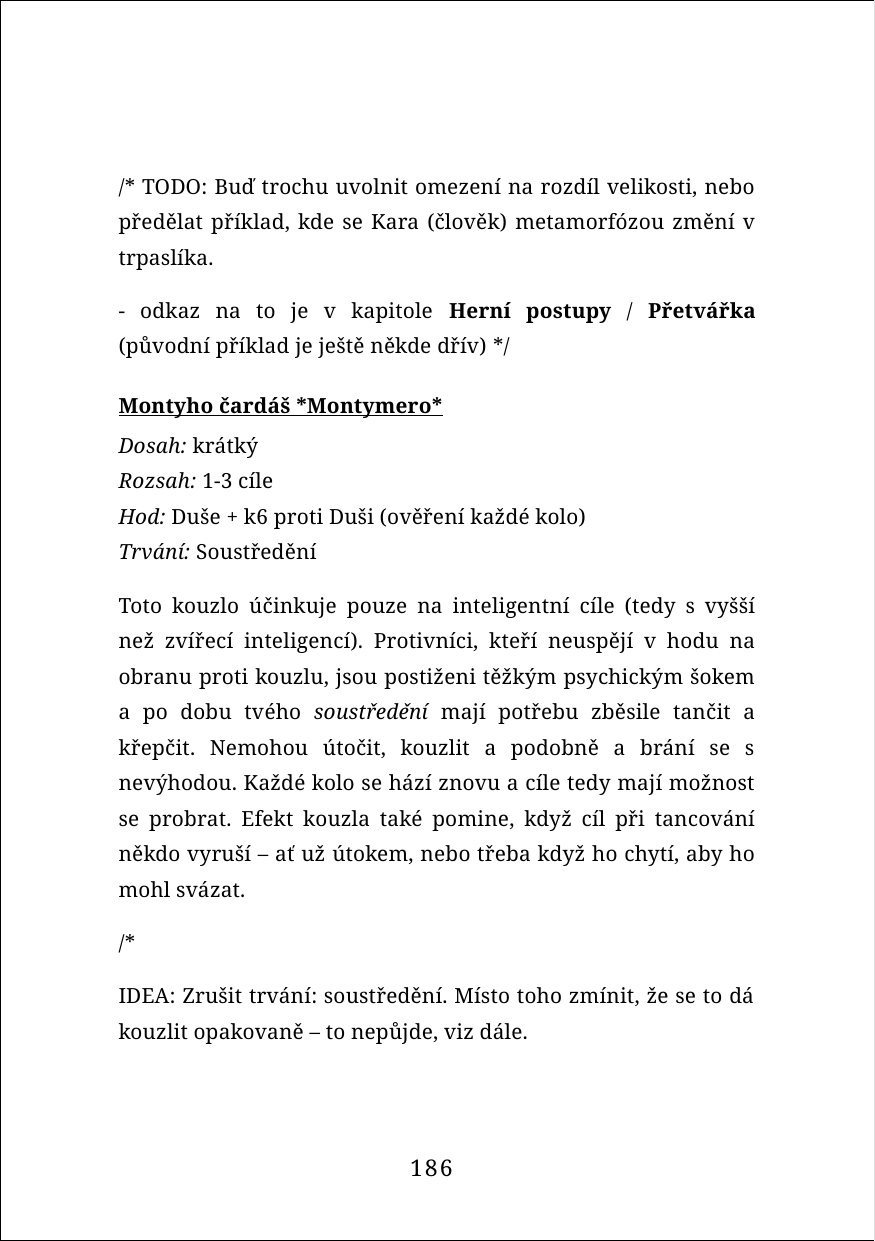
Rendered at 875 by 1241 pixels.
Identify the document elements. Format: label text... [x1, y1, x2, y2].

text - odkaz na to je v kapitole Herní postupy / Přetvářka (původní příklad je ještě někde dřív) */ [118, 296, 756, 360]
text /* [118, 928, 756, 957]
text /* TODO: Buď trochu uvolnit omezení na rozdíl velikosti, nebo předělat příklad, kde se Kara (člověk) metamorfózou změní v trpaslíka. [118, 172, 756, 271]
subtitle Montyho čardáš *Montymero* [118, 391, 756, 419]
text Toto kouzlo účinkuje pouze na inteligentní cíle (tedy s vyšší než zvířecí inteligencí). Protivníci, kteří neuspějí v hodu na obranu proti kouzlu, jsou postiženi těžkým psychickým šokem a po dobu tvého soustředění mají potřebu zběsile tančit a křepčit. Nemohou útočit, kouzlit a podobně a brání se s nevýhodou. Každé kolo se hází znovu a cíle tedy mají možnost se probrat. Efekt kouzla také pomine, když cíl při tancování někdo vyruší – ať už útokem, nebo třeba když ho chytí, aby ho mohl svázat. [118, 591, 756, 903]
text Dosah: krátký Rozsah: 1-3 cíle Hod: Duše + k6 proti Duši (ověření každé kolo) Trvání: Soustředění [118, 431, 756, 566]
text IDEA: Zrušit trvání: soustředění. Místo toho zmínit, že se to dá kouzlit opakovaně – to nepůjde, viz dále. [118, 981, 756, 1045]
